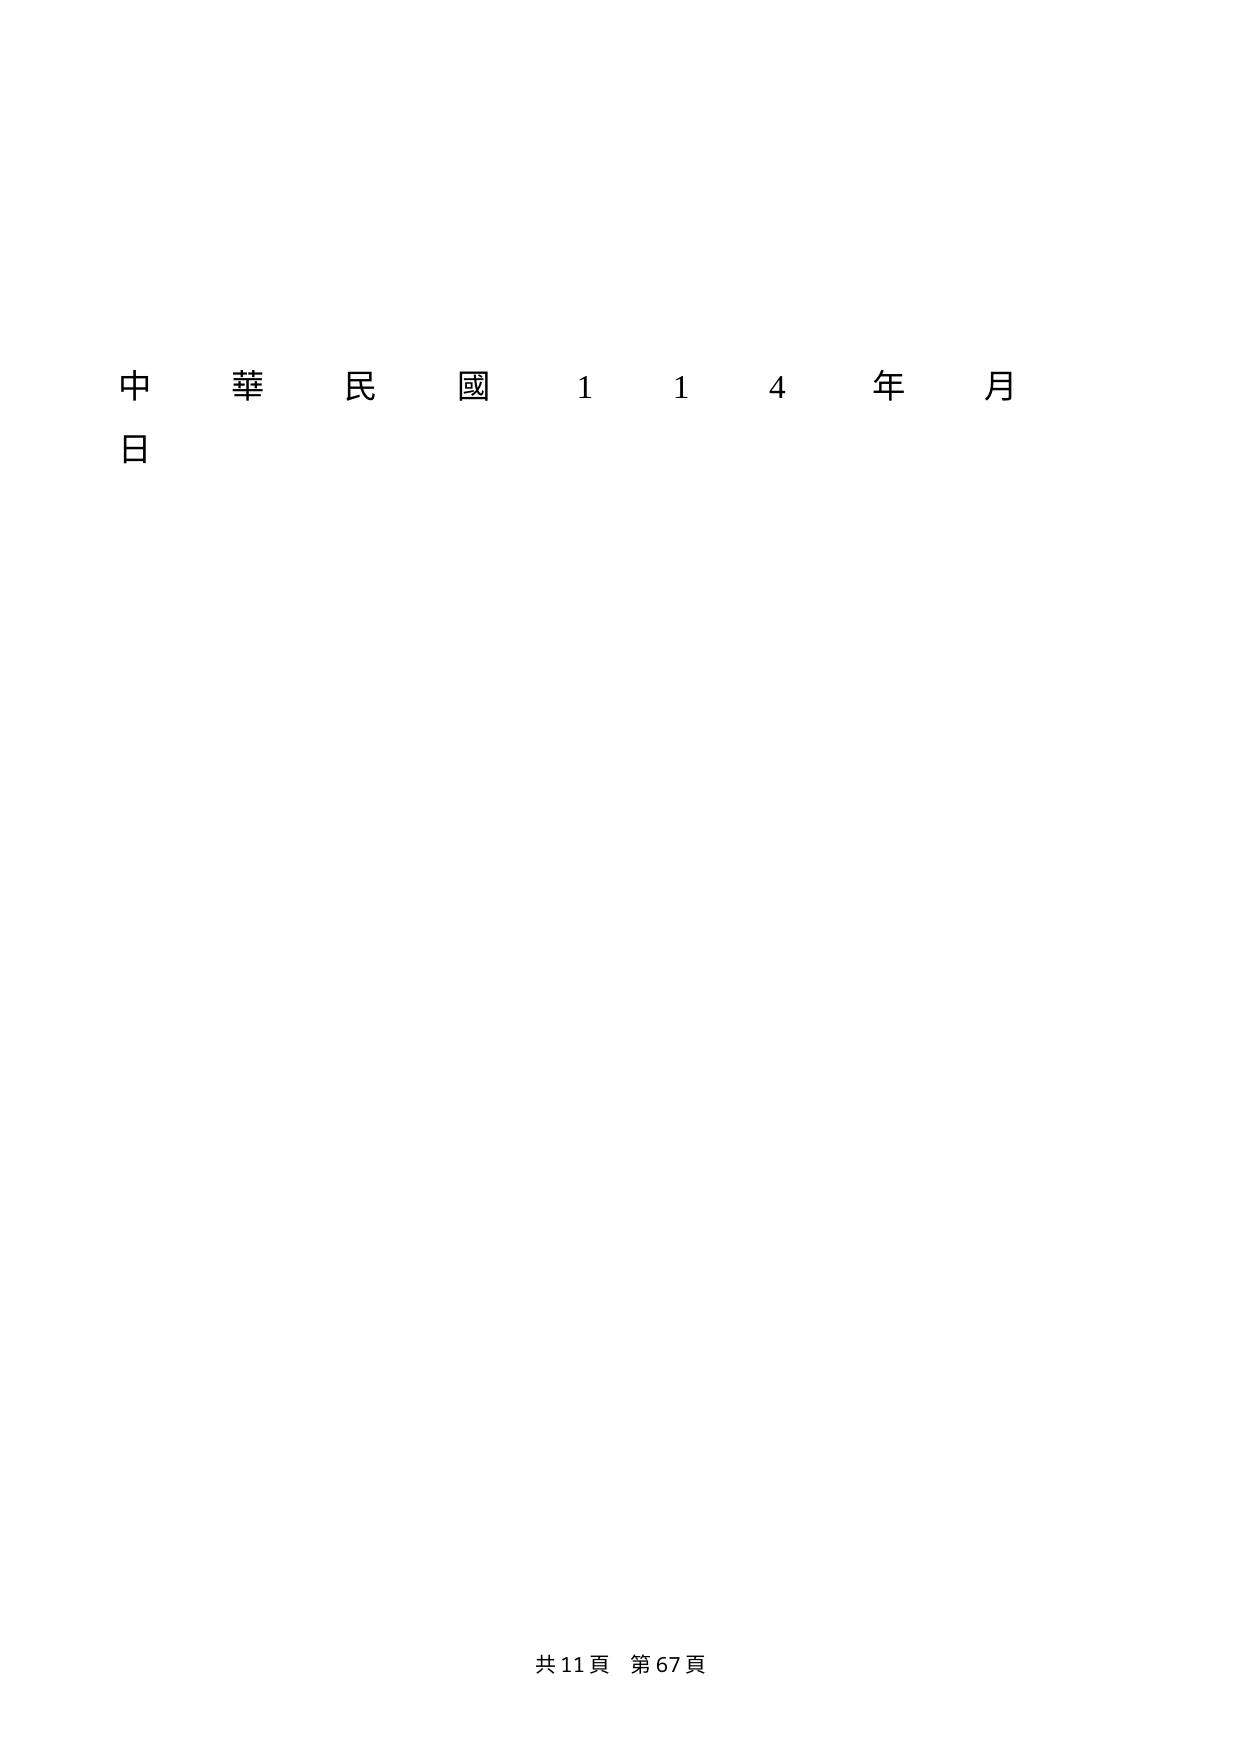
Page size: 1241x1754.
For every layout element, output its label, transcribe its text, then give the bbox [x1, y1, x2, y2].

text 中華民國114年月日 [118, 343, 1122, 468]
